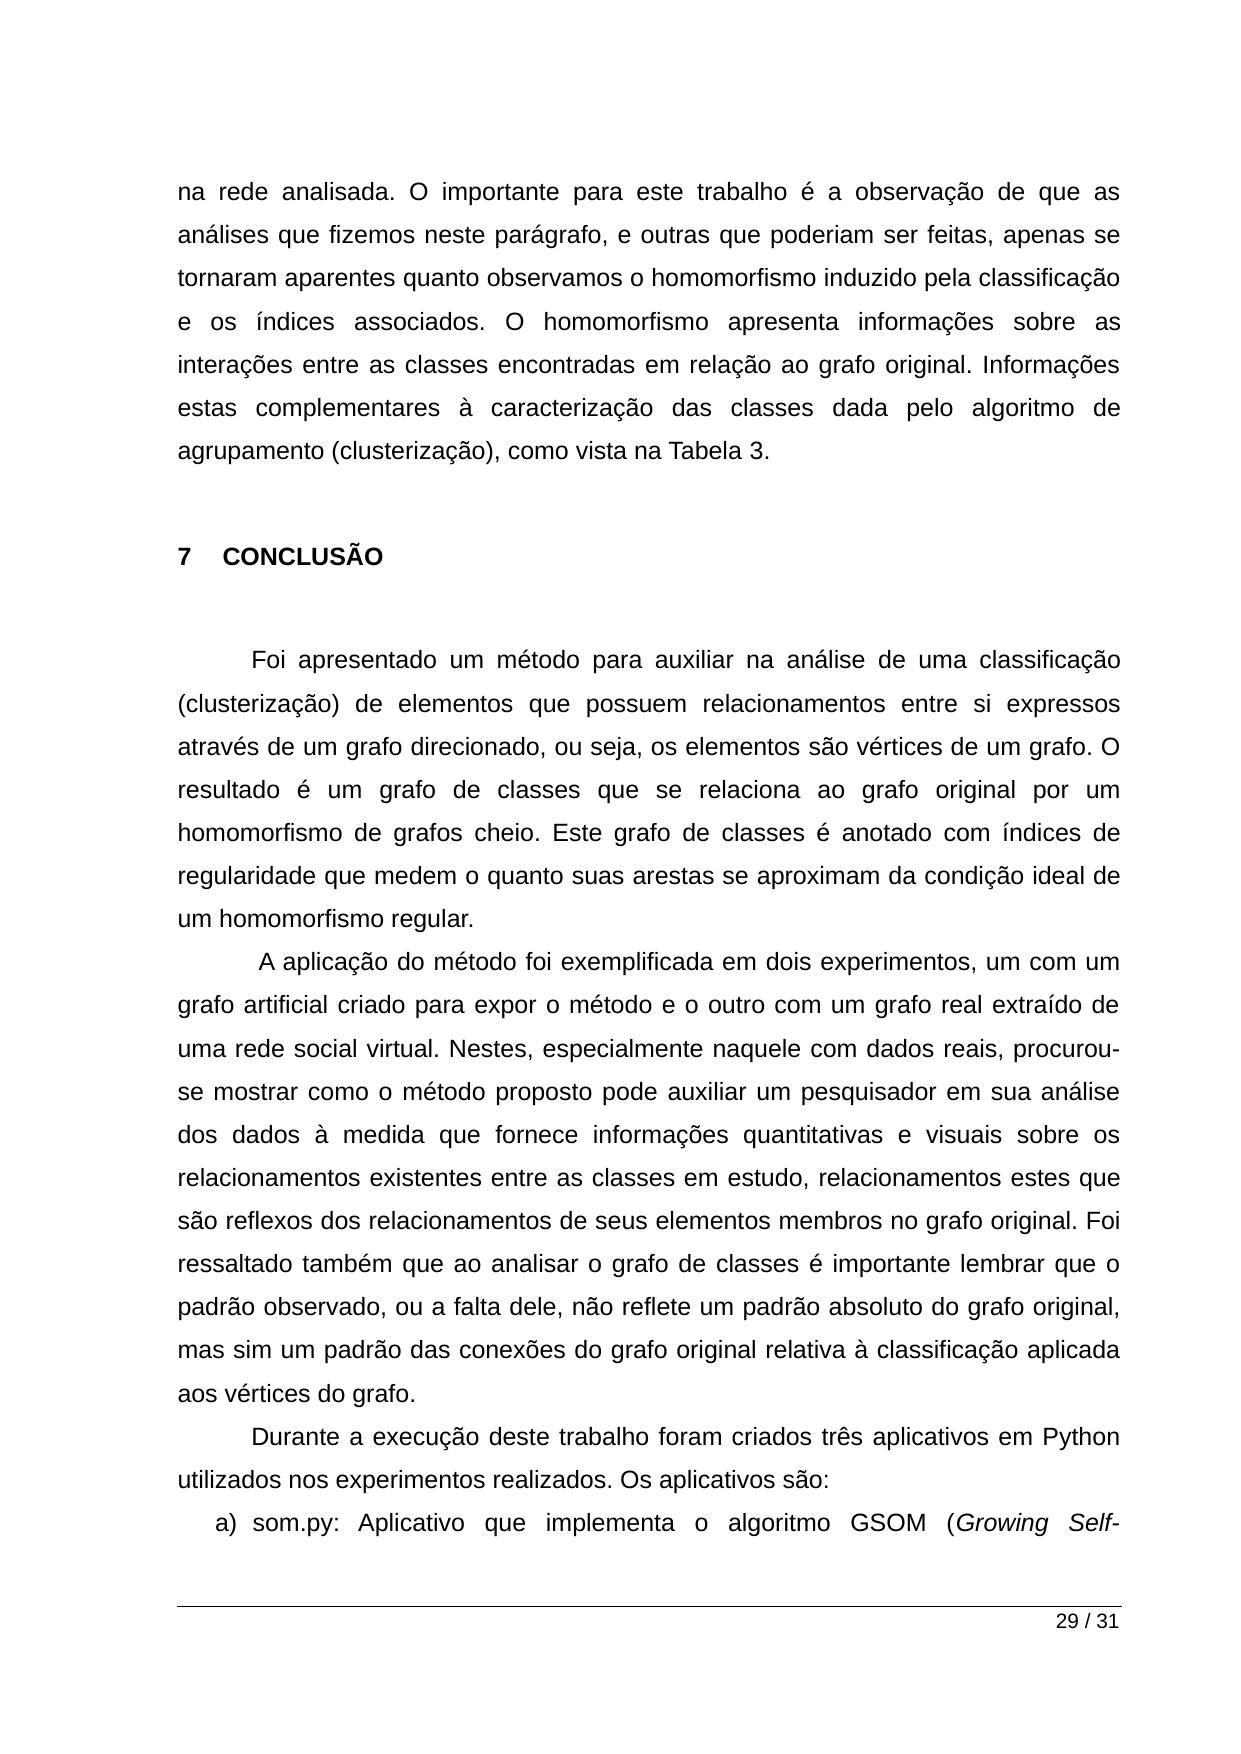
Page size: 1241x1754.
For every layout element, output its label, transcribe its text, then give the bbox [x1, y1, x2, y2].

list som.py: Aplicativo que implementa o algoritmo GSOM (Growing Self- [215, 1508, 1122, 1537]
text Foi apresentado um método para auxiliar na análise de uma classificação (clusterização) de elementos que possuem relacionamentos entre si expressos através de um grafo direcionado, ou seja, os elementos são vértices de um grafo. O resultado é um grafo de classes que se relaciona ao grafo original por um homomorfismo de grafos cheio. Este grafo de classes é anotado com índices de regularidade que medem o quanto suas arestas se aproximam da condição ideal de um homomorfismo regular. [177, 645, 1122, 933]
text na rede analisada. O importante para este trabalho é a observação de que as análises que fizemos neste parágrafo, e outras que poderiam ser feitas, apenas se tornaram aparentes quanto observamos o homomorfismo induzido pela classificação e os índices associados. O homomorfismo apresenta informações sobre as interações entre as classes encontradas em relação ao grafo original. Informações estas complementares à caracterização das classes dada pelo algoritmo de agrupamento (clusterização), como vista na Tabela 3. [177, 177, 1122, 465]
subtitle Conclusão [177, 542, 1122, 570]
text A aplicação do método foi exemplificada em dois experimentos, um com um grafo artificial criado para expor o método e o outro com um grafo real extraído de uma rede social virtual. Nestes, especialmente naquele com dados reais, procurou-se mostrar como o método proposto pode auxiliar um pesquisador em sua análise dos dados à medida que fornece informações quantitativas e visuais sobre os relacionamentos existentes entre as classes em estudo, relacionamentos estes que são reflexos dos relacionamentos de seus elementos membros no grafo original. Foi ressaltado também que ao analisar o grafo de classes é importante lembrar que o padrão observado, ou a falta dele, não reflete um padrão absoluto do grafo original, mas sim um padrão das conexões do grafo original relativa à classificação aplicada aos vértices do grafo. [177, 947, 1122, 1407]
text Durante a execução deste trabalho foram criados três aplicativos em Python utilizados nos experimentos realizados. Os aplicativos são: [177, 1422, 1122, 1493]
